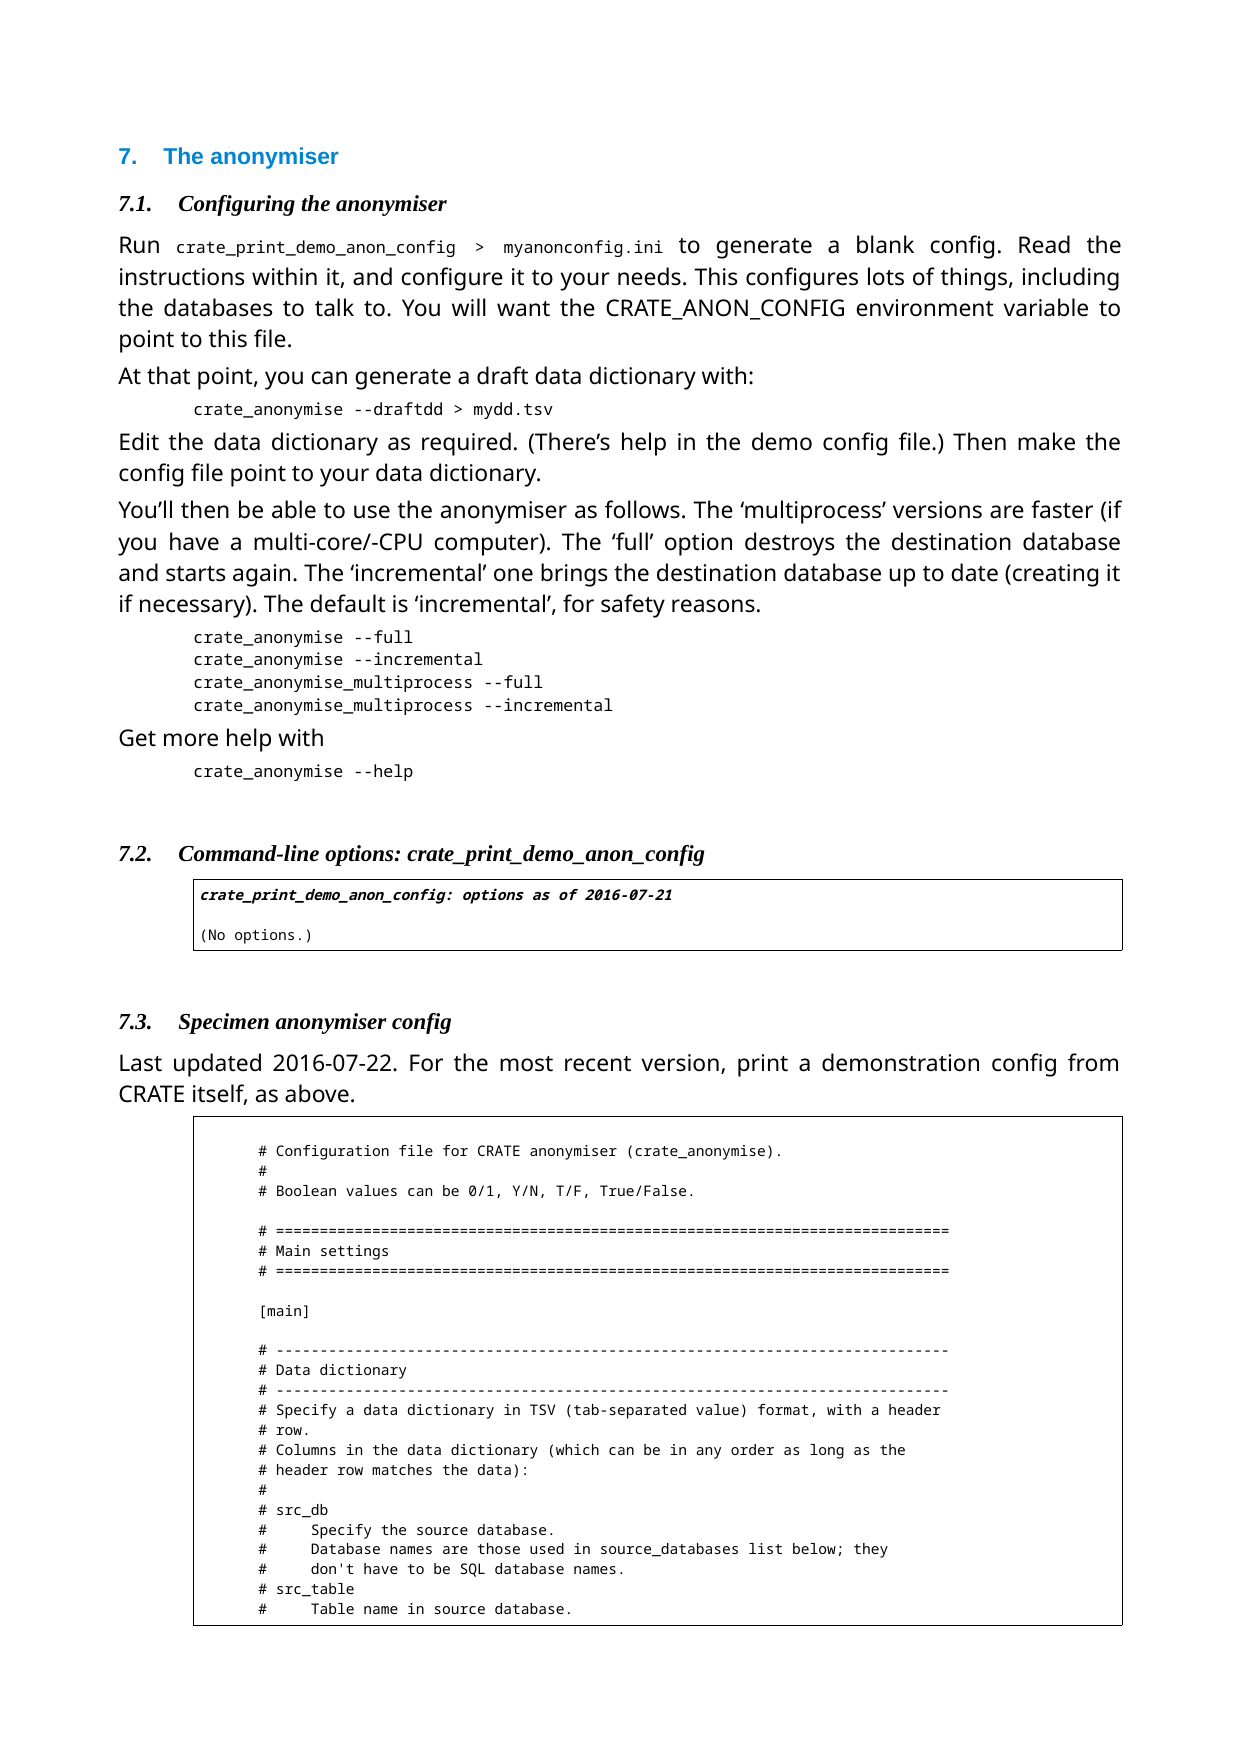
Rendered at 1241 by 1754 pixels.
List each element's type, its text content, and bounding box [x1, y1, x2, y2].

text Run crate_print_demo_anon_config > myanonconfig.ini to generate a blank config. Read the instructions within it, and configure it to your needs. This configures lots of things, including the databases to talk to. You will want the CRATE_ANON_CONFIG environment variable to point to this file. [118, 229, 1122, 354]
text crate_anonymise_multiprocess --incremental [177, 693, 1122, 716]
text crate_anonymise --incremental [177, 648, 1122, 671]
text crate_anonymise --full [177, 625, 1122, 648]
table_header # Configuration file for CRATE anonymiser (crate_anonymise). # # Boolean values can be 0/1, Y/N, T/F, True/False. # ============================================================================= # Main settings # ============================================================================= [main] # ----------------------------------------------------------------------------- # Data dictionary # ----------------------------------------------------------------------------- # Specify a data dictionary in TSV (tab-separated value) format, with a header # row. # Columns in the data dictionary (which can be in any order as long as the # header row matches the data): # # src_db # Specify the source database. # Database names are those used in source_databases list below; they # don't have to be SQL database names. # src_table # Table name in source database. [194, 1117, 1122, 1624]
text crate_anonymise --draftdd > mydd.tsv [177, 397, 1122, 420]
text At that point, you can generate a draft data dictionary with: [118, 360, 1122, 391]
subtitle Configuring the anonymiser [118, 190, 1122, 217]
text crate_anonymise --help [177, 759, 1122, 782]
subtitle Command-line options: crate_print_demo_anon_config [118, 840, 1122, 866]
subtitle Specimen anonymiser config [118, 1008, 1122, 1034]
text crate_anonymise_multiprocess --full [177, 671, 1122, 693]
text Edit the data dictionary as required. (There’s help in the demo config file.) Then make the config file point to your data dictionary. [118, 426, 1122, 488]
text Get more help with [118, 722, 1122, 753]
subtitle The anonymiser [118, 143, 1122, 169]
text Last updated 2016-07-22. For the most recent version, print a demonstration config from CRATE itself, as above. [118, 1047, 1122, 1109]
table_header crate_print_demo_anon_config: options as of 2016-07-21 (No options.) [194, 880, 1122, 950]
text You’ll then be able to use the anonymiser as follows. The ‘multiprocess’ versions are faster (if you have a multi-core/-CPU computer). The ‘full’ option destroys the destination database and starts again. The ‘incremental’ one brings the destination database up to date (creating it if necessary). The default is ‘incremental’, for safety reasons. [118, 494, 1122, 619]
